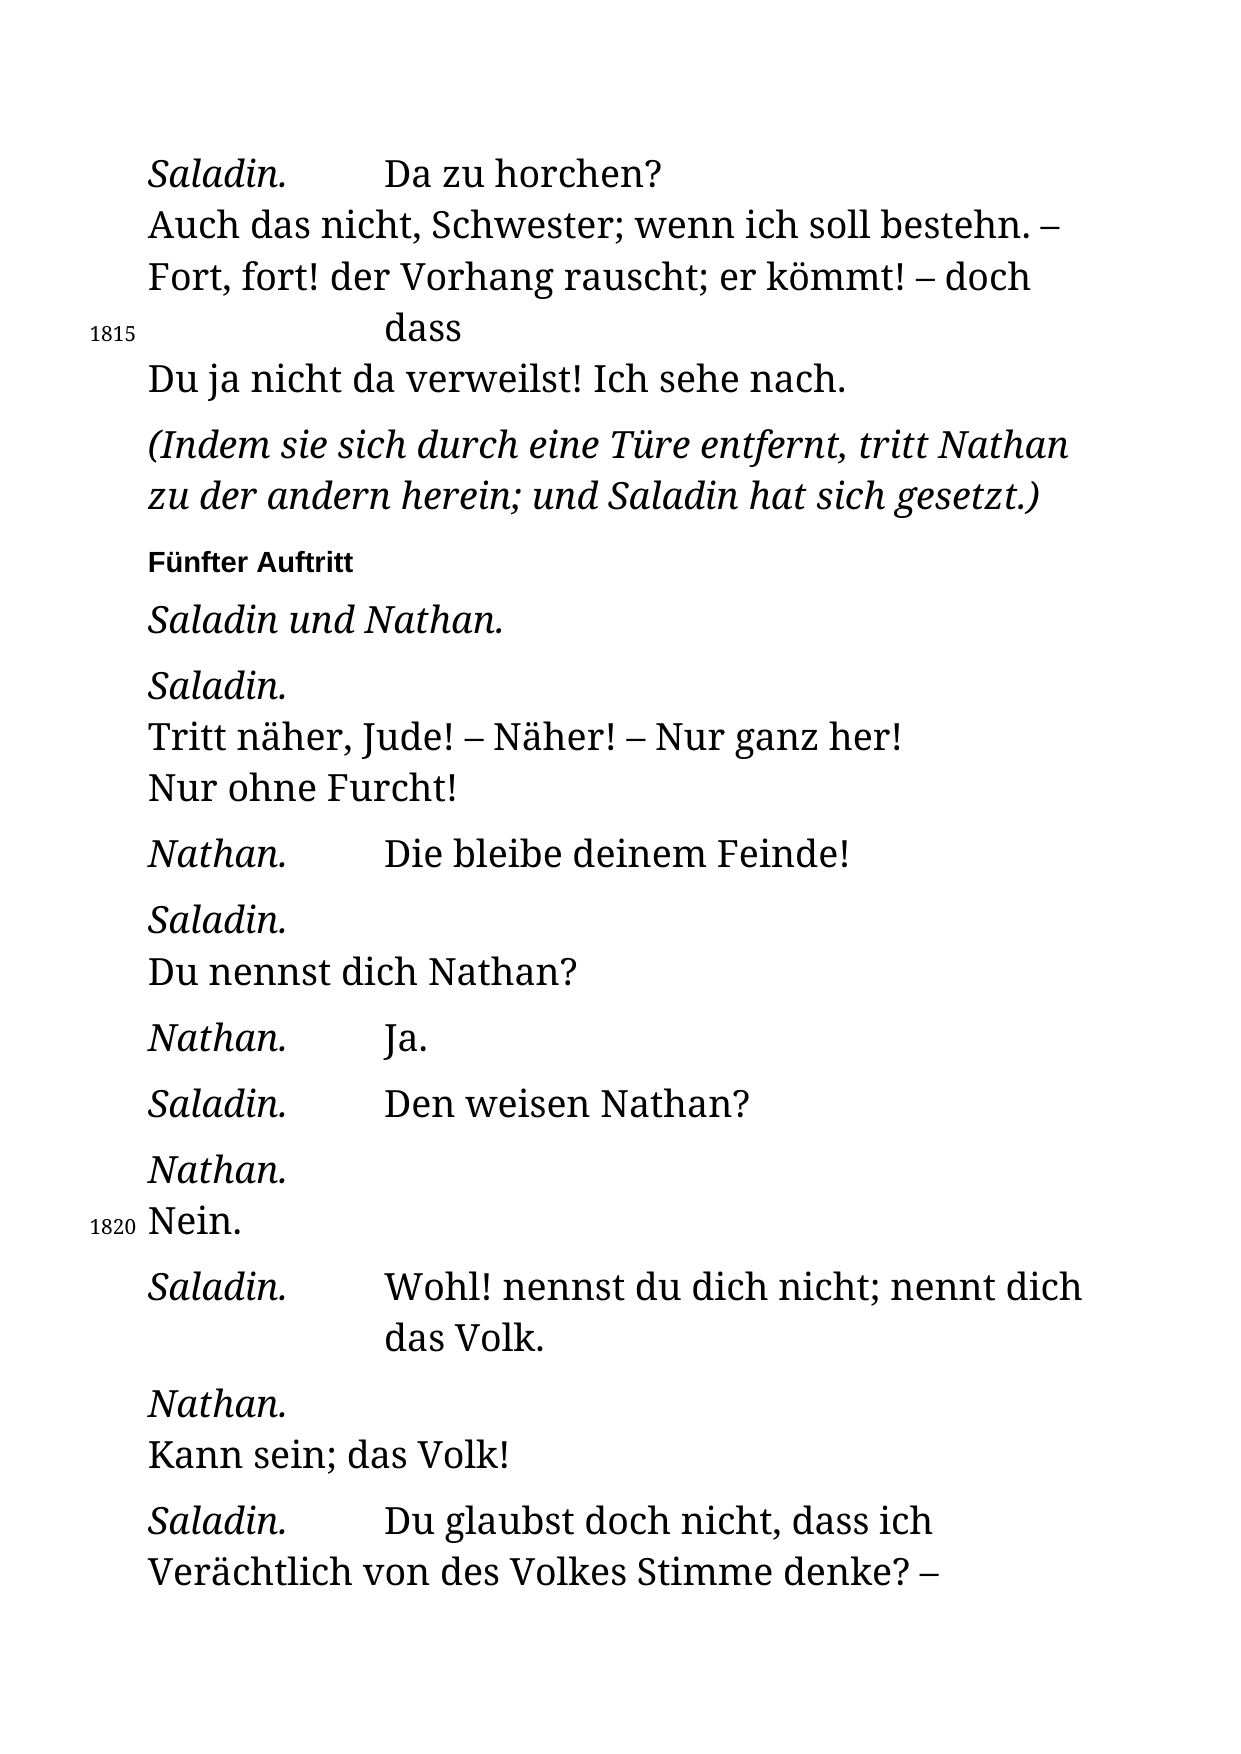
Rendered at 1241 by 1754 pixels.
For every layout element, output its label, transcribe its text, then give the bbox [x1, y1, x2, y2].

subtitle Fünfter Auftritt [148, 545, 1092, 578]
text Saladin. Wohl! nennst du dich nicht; nennt dich das Volk. [148, 1260, 1092, 1362]
text Nathan. [148, 1143, 1092, 1194]
text Auch das nicht, Schwester; wenn ich soll bestehn. – [148, 199, 1092, 250]
text Nathan. Die bleibe deinem Feinde! [148, 828, 1092, 879]
text Du ja nicht da verweilst! Ich sehe nach. [148, 352, 1092, 403]
text Saladin. [148, 894, 1092, 945]
text Du nennst dich Nathan? [148, 945, 1092, 996]
text Saladin und Nathan. [148, 593, 1092, 644]
text Nathan. Ja. [148, 1011, 1092, 1062]
text Verächtlich von des Volkes Stimme denke? – [148, 1545, 1092, 1596]
text Kann sein; das Volk! [148, 1428, 1092, 1479]
text Saladin. Den weisen Nathan? [148, 1077, 1092, 1128]
text Saladin. Du glaubst doch nicht, dass ich [148, 1494, 1092, 1545]
text Saladin. [148, 659, 1092, 711]
text Nur ohne Furcht! [148, 762, 1092, 813]
text Saladin. Da zu horchen? [148, 148, 1092, 199]
text Nein. [148, 1194, 1092, 1245]
text (Indem sie sich durch eine Türe entfernt, tritt Nathan zu der andern herein; und Saladin hat sich gesetzt.) [148, 418, 1092, 520]
text Nathan. [148, 1377, 1092, 1428]
text Fort, fort! der Vorhang rauscht; er kömmt! – doch dass [148, 250, 1092, 352]
text Tritt näher, Jude! – Näher! – Nur ganz her! [148, 711, 1092, 762]
